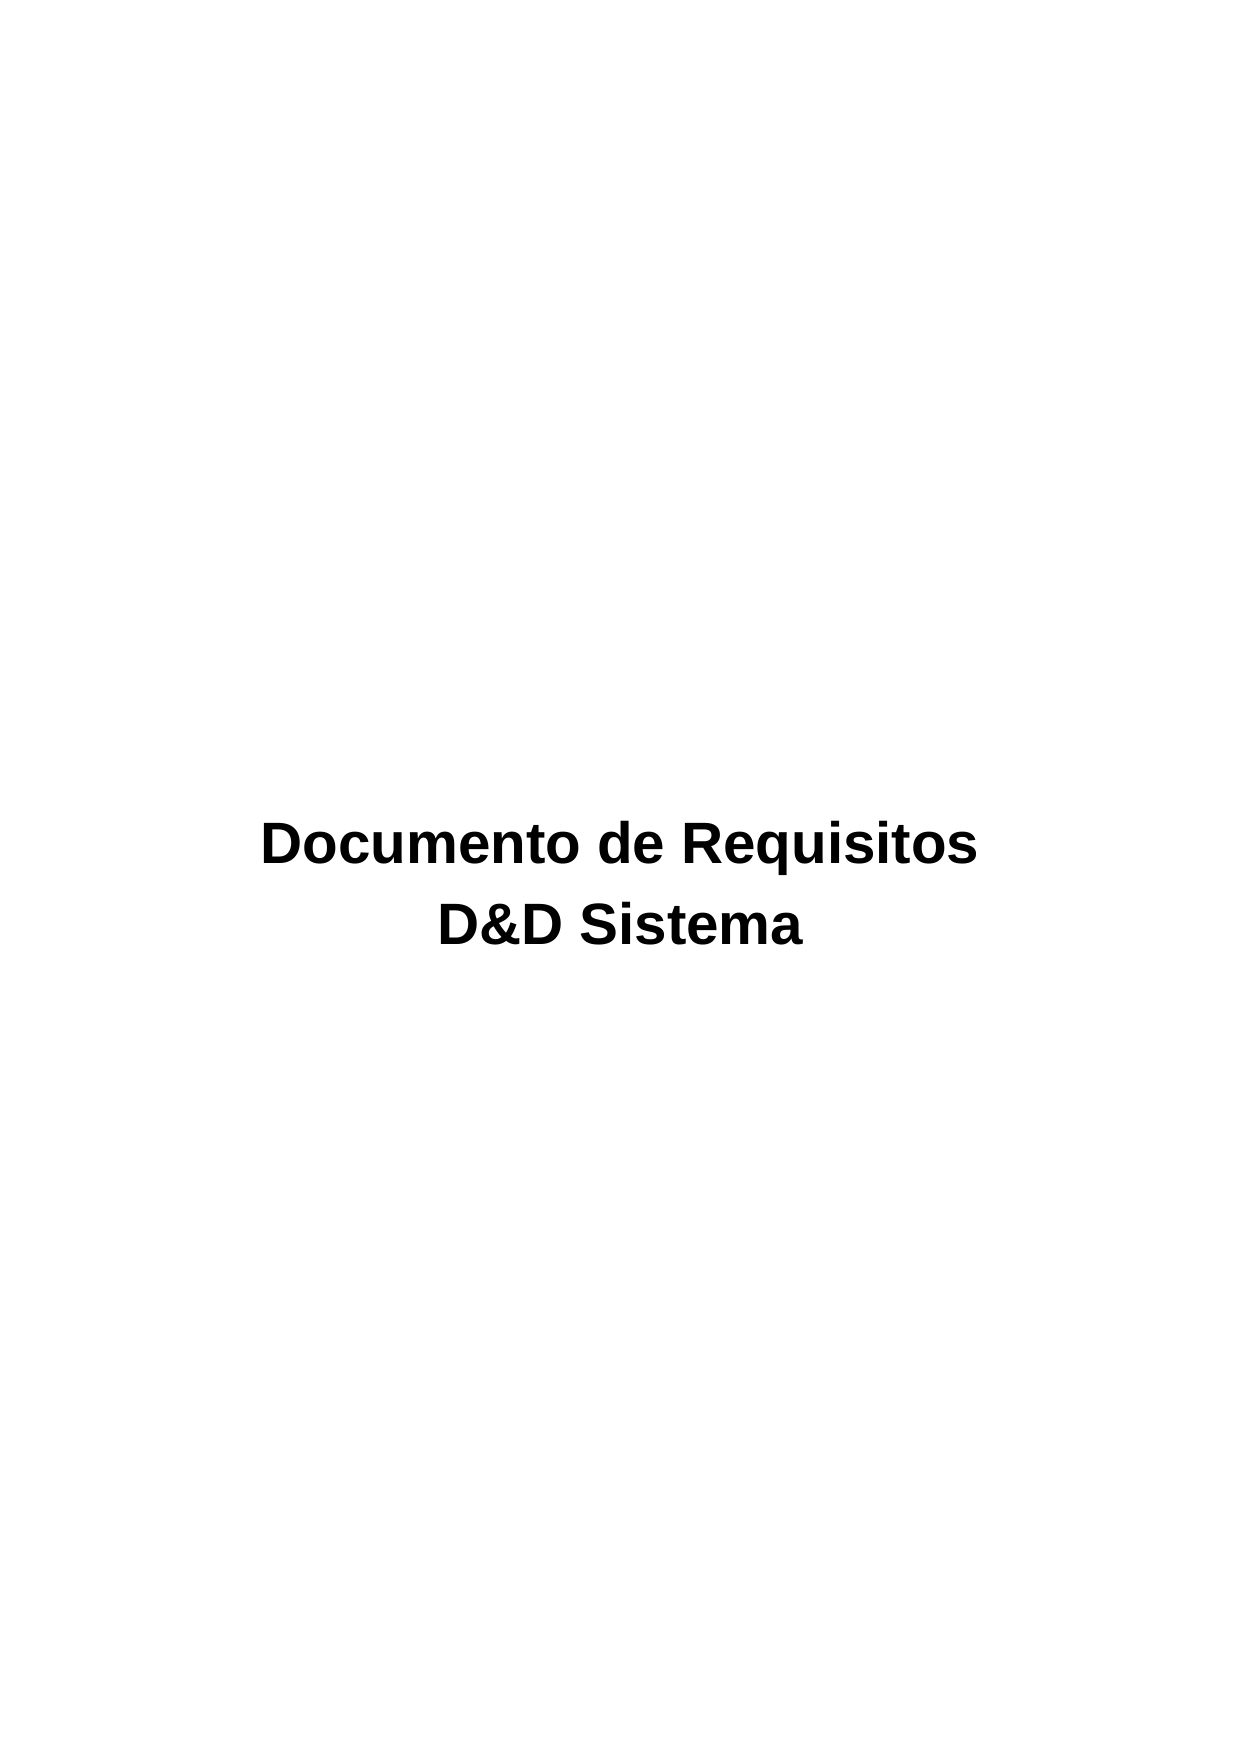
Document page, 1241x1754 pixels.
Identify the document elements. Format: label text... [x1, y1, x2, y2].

text Documento de Requisitos [150, 808, 1090, 875]
text D&D Sistema [150, 890, 1090, 957]
